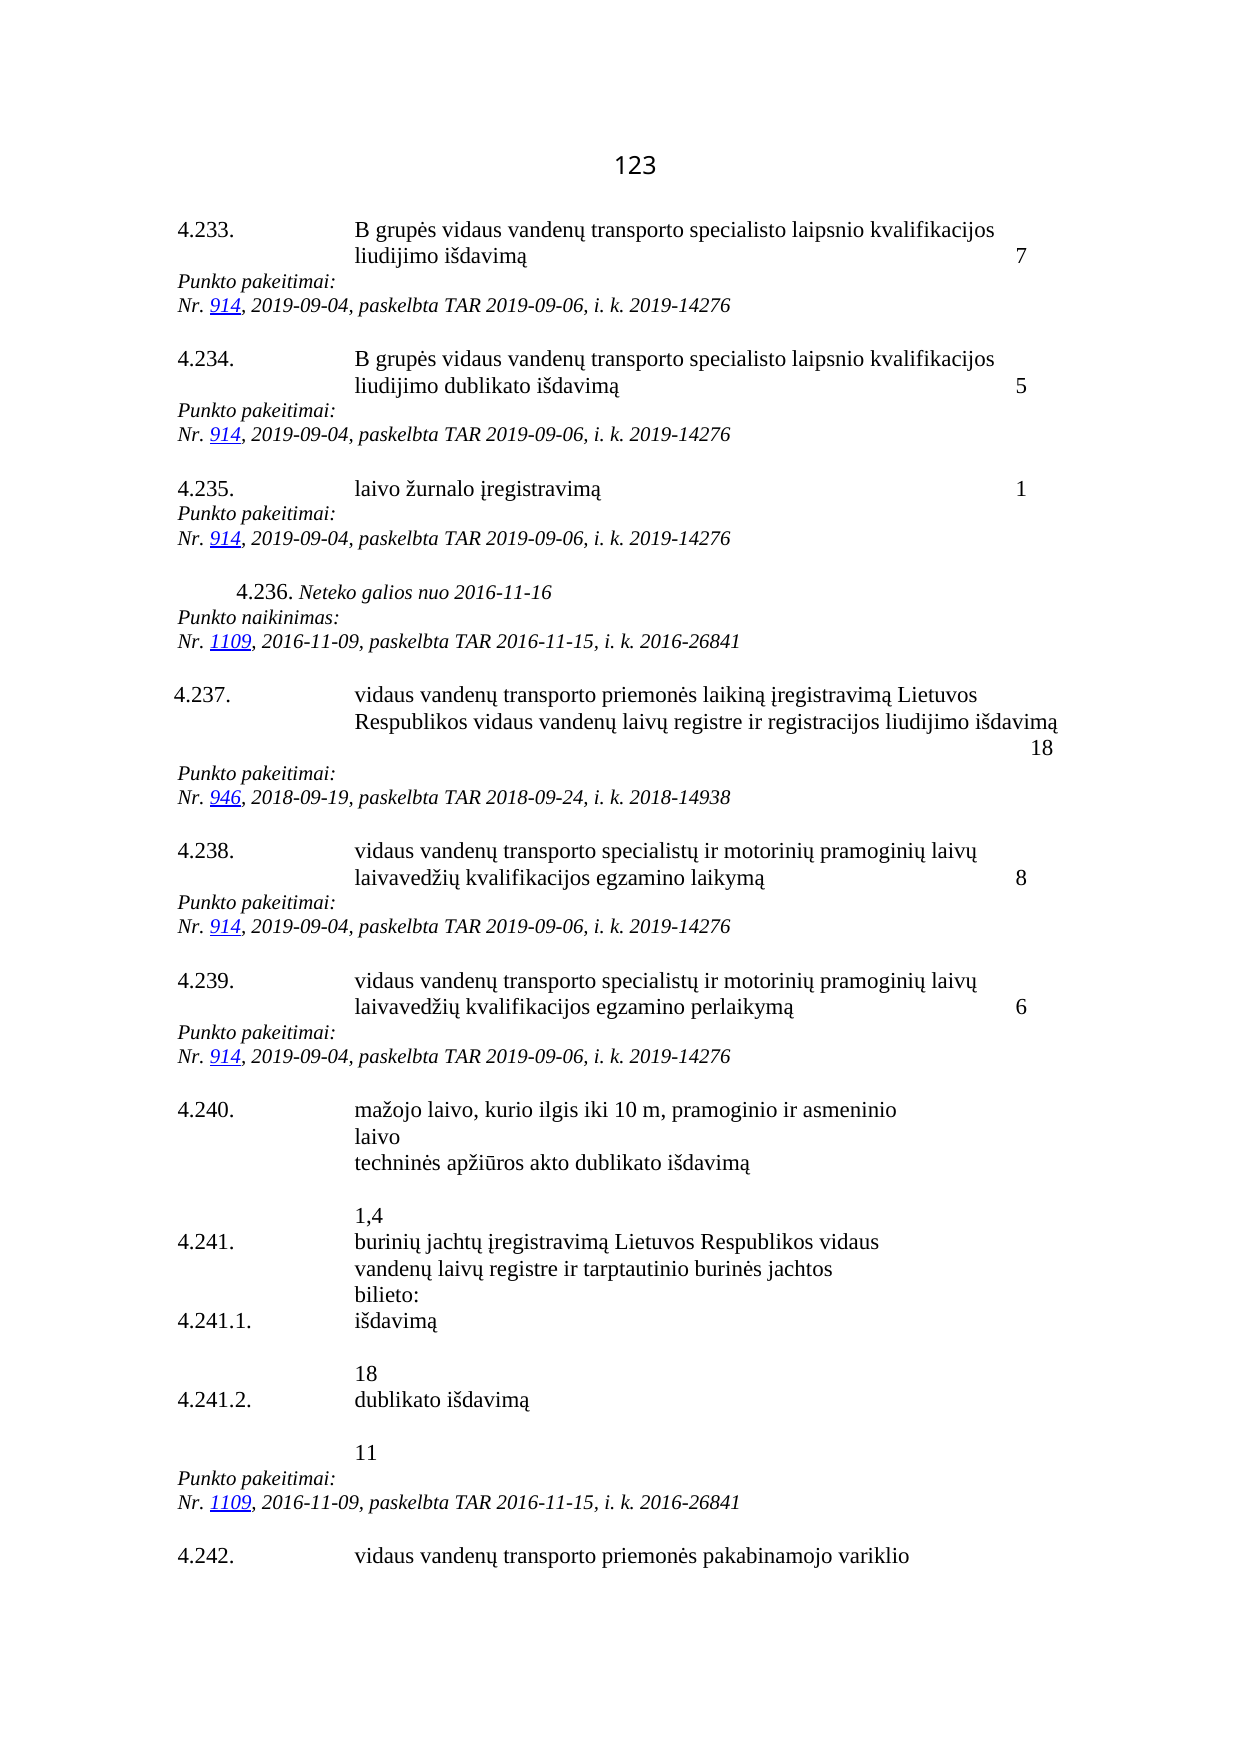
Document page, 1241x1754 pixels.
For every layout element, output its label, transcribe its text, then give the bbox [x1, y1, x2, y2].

text Punkto pakeitimai: [177, 1020, 1093, 1044]
text Punkto pakeitimai: [177, 890, 1093, 914]
text Punkto pakeitimai: [177, 1466, 1093, 1489]
text Nr. 914, 2019-09-04, paskelbta TAR 2019-09-06, i. k. 2019-14276 [177, 293, 1093, 317]
text 4.242. vidaus vandenų transporto priemonės pakabinamojo variklio [177, 1542, 945, 1569]
text Punkto pakeitimai: [177, 268, 1093, 293]
text 4.233. B grupės vidaus vandenų transporto specialisto laipsnio kvalifikacijos liudijimo išdavimą 7 [177, 216, 1034, 268]
text 4.241.2. dublikato išdavimą 11 [177, 1386, 892, 1466]
text 4.238. vidaus vandenų transporto specialistų ir motorinių pramoginių laivų laivavedžių kvalifikacijos egzamino laikymą 8 [177, 837, 1034, 890]
text Punkto pakeitimai: [177, 501, 1093, 525]
text Punkto pakeitimai: [177, 398, 1093, 422]
text 4.235. laivo žurnalo įregistravimą 1 [177, 475, 1034, 501]
text techninės apžiūros akto dublikato išdavimą 1,4 [354, 1149, 945, 1228]
text 4.240. mažojo laivo, kurio ilgis iki 10 m, pramoginio ir asmeninio laivo [177, 1097, 945, 1149]
text Nr. 946, 2018-09-19, paskelbta TAR 2018-09-24, i. k. 2018-14938 [177, 784, 1093, 809]
text Punkto naikinimas: [177, 604, 1093, 629]
text Nr. 1109, 2016-11-09, paskelbta TAR 2016-11-15, i. k. 2016-26841 [177, 1489, 1093, 1514]
text 4.241.1. išdavimą 18 [177, 1307, 892, 1386]
text Nr. 1109, 2016-11-09, paskelbta TAR 2016-11-15, i. k. 2016-26841 [177, 629, 1093, 653]
text Nr. 914, 2019-09-04, paskelbta TAR 2019-09-06, i. k. 2019-14276 [177, 1044, 1093, 1068]
text Nr. 914, 2019-09-04, paskelbta TAR 2019-09-06, i. k. 2019-14276 [177, 914, 1093, 938]
text 4.237. vidaus vandenų transporto priemonės laikiną įregistravimą Lietuvos Respublikos vidaus vandenų laivų registre ir registracijos liudijimo išdavimą 18 [174, 681, 1093, 761]
text 4.239. vidaus vandenų transporto specialistų ir motorinių pramoginių laivų laivavedžių kvalifikacijos egzamino perlaikymą 6 [177, 967, 1034, 1020]
text Nr. 914, 2019-09-04, paskelbta TAR 2019-09-06, i. k. 2019-14276 [177, 422, 1093, 446]
text 4.234. B grupės vidaus vandenų transporto specialisto laipsnio kvalifikacijos liudijimo dublikato išdavimą 5 [177, 345, 1034, 398]
text Punkto pakeitimai: [177, 761, 1093, 784]
text vandenų laivų registre ir tarptautinio burinės jachtos bilieto: [354, 1255, 892, 1307]
text Nr. 914, 2019-09-04, paskelbta TAR 2019-09-06, i. k. 2019-14276 [177, 525, 1093, 549]
text 4.241. burinių jachtų įregistravimą Lietuvos Respublikos vidaus [177, 1228, 892, 1255]
text 4.236. Neteko galios nuo 2016-11-16 [177, 578, 1093, 604]
